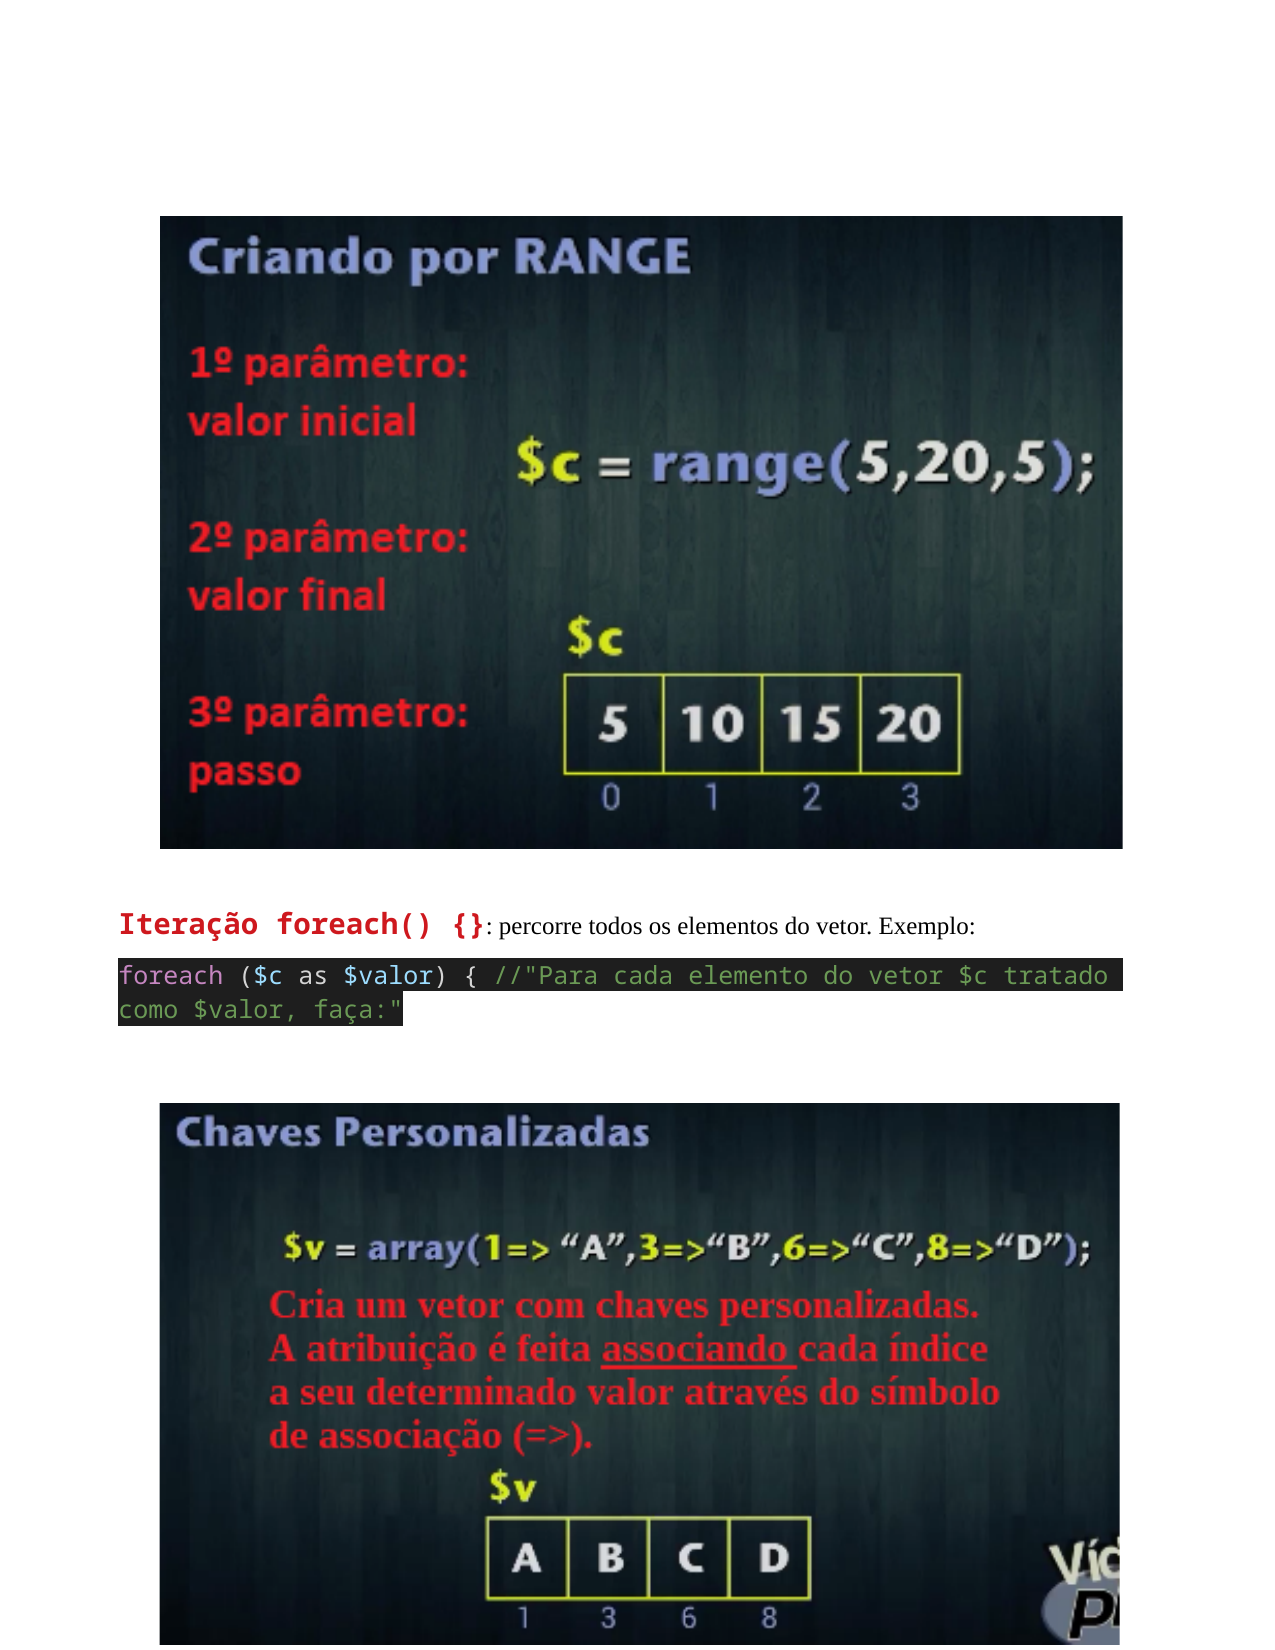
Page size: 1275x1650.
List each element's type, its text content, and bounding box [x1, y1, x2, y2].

picture [159, 1103, 1120, 1645]
picture [160, 216, 1123, 849]
text Iteração foreach() {}: percorre todos os elementos do vetor. Exemplo: [118, 903, 1157, 943]
text foreach ($c as $valor) { //"Para cada elemento do vetor $c tratado [118, 957, 1157, 991]
text como $valor, faça:" [118, 991, 1157, 1026]
